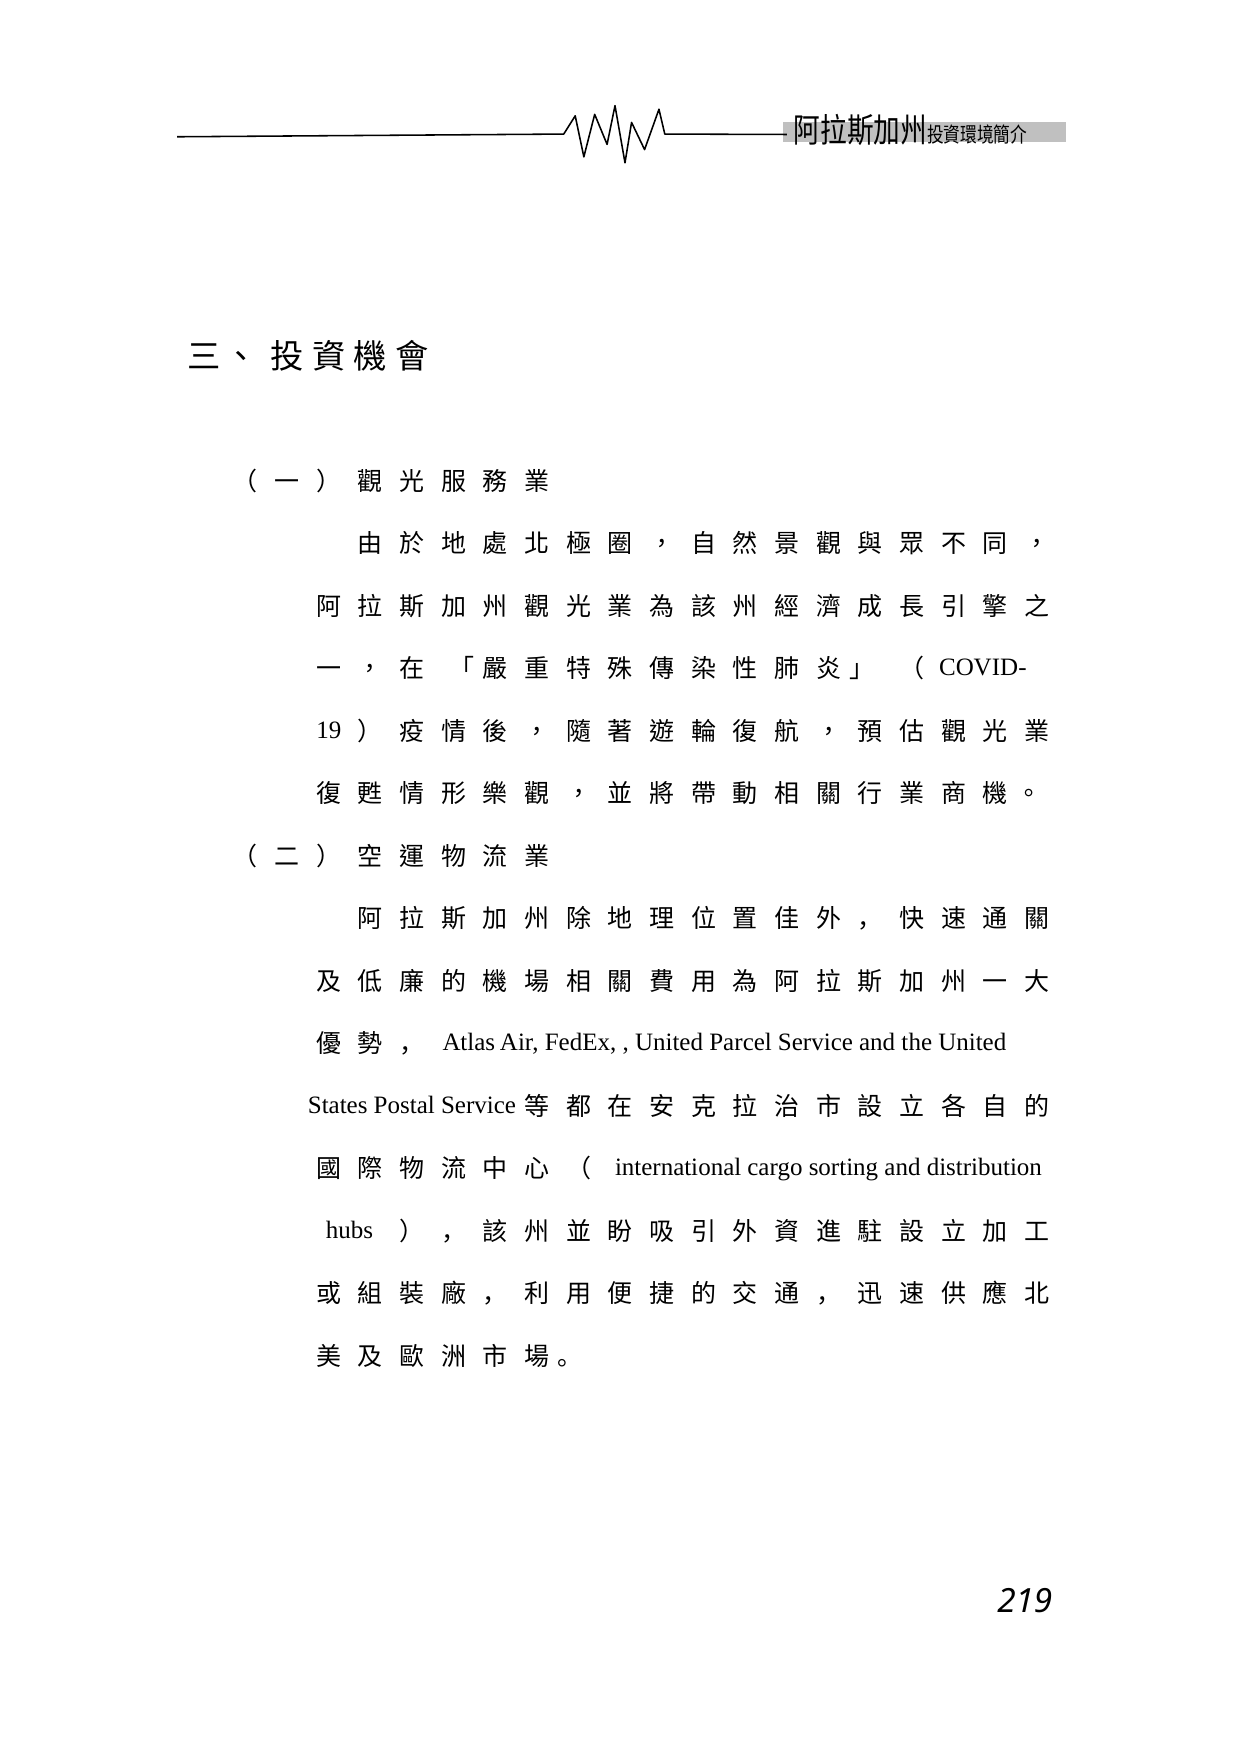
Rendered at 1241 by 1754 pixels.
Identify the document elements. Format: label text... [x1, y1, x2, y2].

text 三、投資機會 [183, 313, 1058, 375]
text 由於地處北極圈，自然景觀與眾不同，阿拉斯加州觀光業為該州經濟成長引擎之一，在「嚴重特殊傳染性肺炎」（COVID-19）疫情後，隨著遊輪復航，預估觀光業復甦情形樂觀，並將帶動相關行業商機。 [281, 500, 1058, 813]
text （二）空運物流業 [207, 813, 1058, 875]
text （一）觀光服務業 [207, 438, 1058, 500]
text 阿拉斯加州除地理位置佳外，快速通關及低廉的機場相關費用為阿拉斯加州一大優勢，Atlas Air, FedEx, , United Parcel Service and the United States Postal Service等都在安克拉治市設立各自的國際物流中心（international cargo sorting and distribution hubs），該州並盼吸引外資進駐設立加工或組裝廠，利用便捷的交通，迅速供應北美及歐洲市場。 [281, 875, 1058, 1375]
